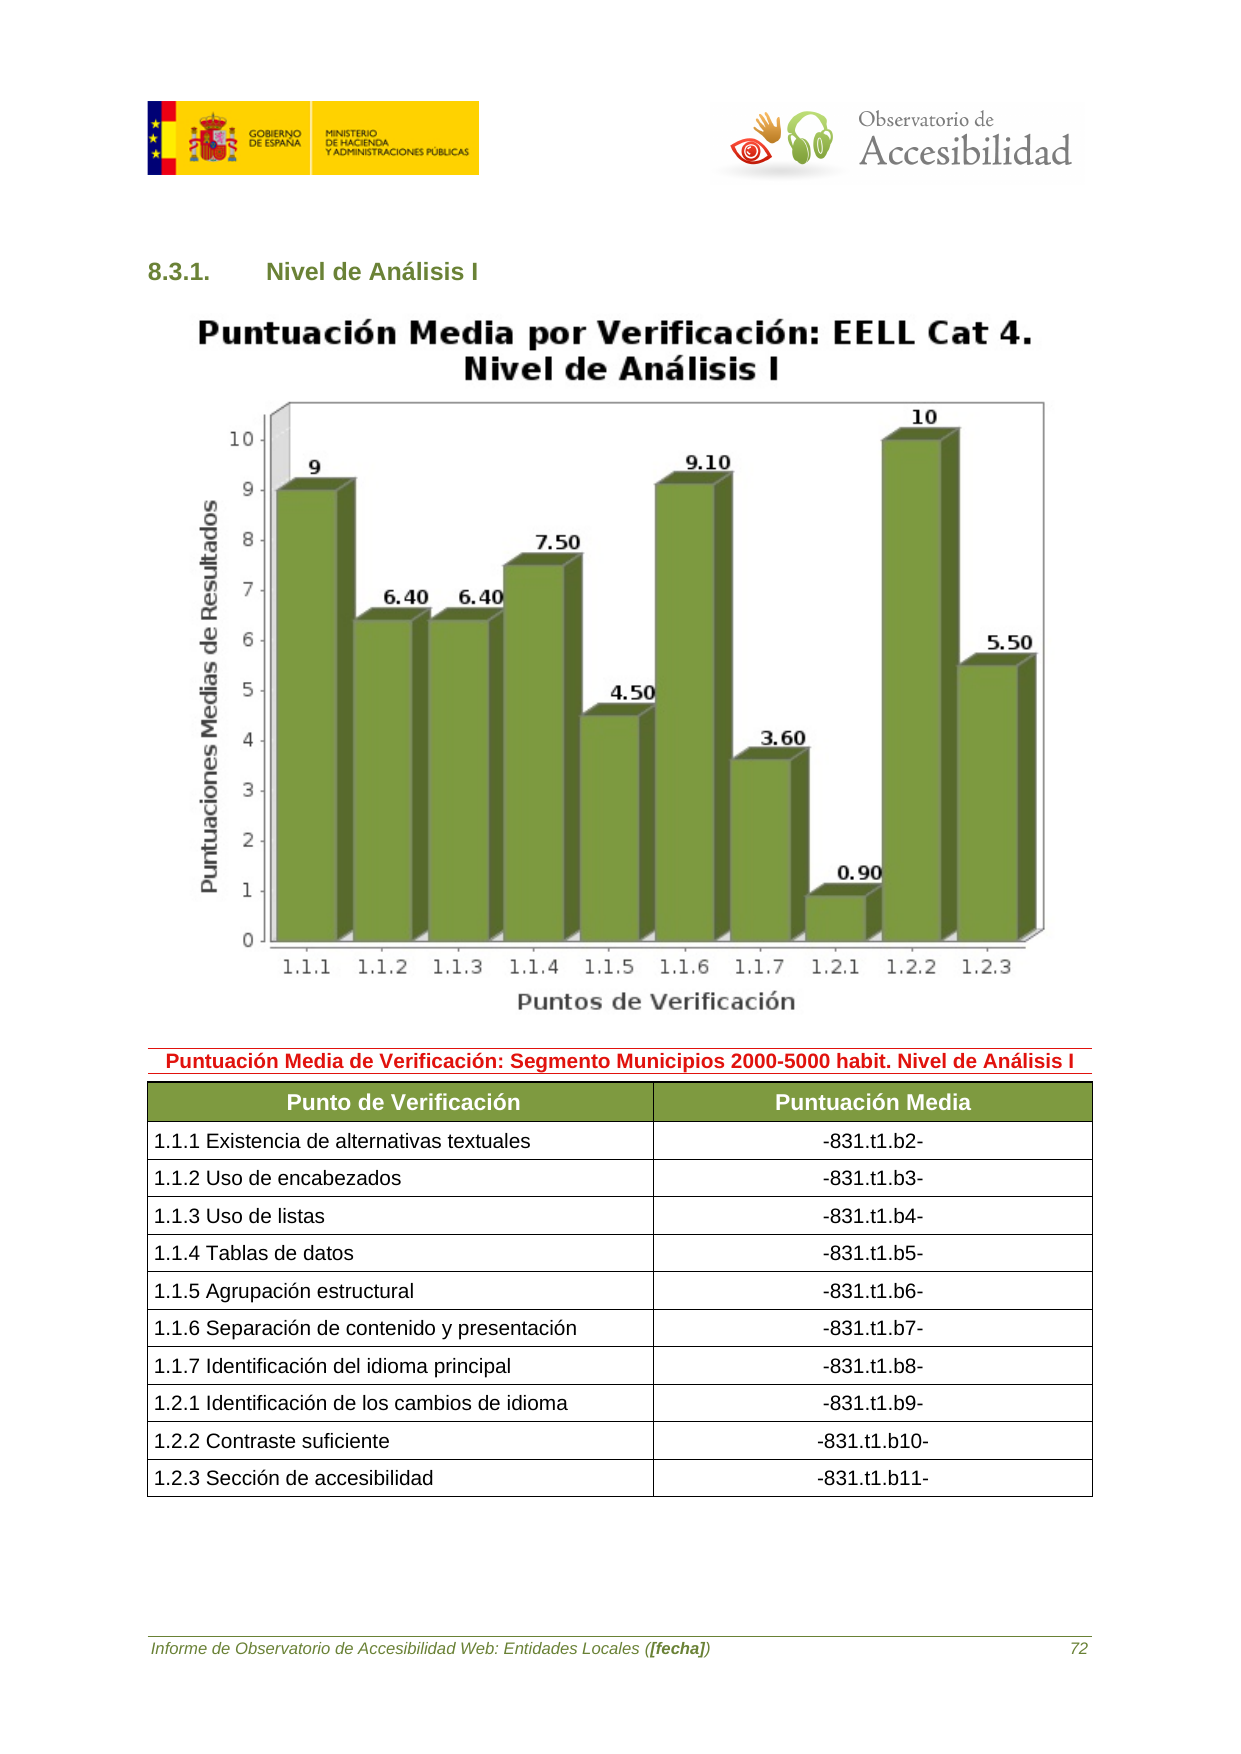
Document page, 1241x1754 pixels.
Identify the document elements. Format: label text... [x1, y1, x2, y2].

table_cell 1.1.4 Tablas de datos [148, 1235, 653, 1271]
table_cell 1.1.5 Agrupación estructural [148, 1272, 653, 1309]
subtitle Nivel de Análisis I [148, 257, 1092, 286]
table_cell 1.1.3 Uso de listas [148, 1197, 653, 1234]
table_cell 1.1.2 Uso de encabezados [148, 1160, 653, 1196]
table_cell -831.t1.b9- [654, 1385, 1092, 1421]
table_cell 1.1.6 Separación de contenido y presentación [148, 1310, 653, 1346]
text Puntuación Media de Verificación: Segmento Municipios 2000-5000 habit. Nivel de Análisis I [148, 1049, 1092, 1073]
table_cell -831.t1.b5- [654, 1235, 1092, 1271]
picture [178, 313, 1062, 1024]
table_cell 1.1.1 Existencia de alternativas textuales [148, 1122, 653, 1159]
table_cell 1.1.7 Identificación del idioma principal [148, 1347, 653, 1384]
table_cell -831.t1.b11- [654, 1460, 1092, 1496]
table_header Punto de Verificación [148, 1083, 653, 1121]
picture [710, 102, 1086, 185]
table_header Puntuación Media [654, 1083, 1092, 1121]
table_cell -831.t1.b8- [654, 1347, 1092, 1384]
table_cell -831.t1.b2- [654, 1122, 1092, 1159]
table_cell -831.t1.b7- [654, 1310, 1092, 1346]
table_cell -831.t1.b3- [654, 1160, 1092, 1196]
table_cell -831.t1.b10- [654, 1422, 1092, 1459]
table_cell 1.2.3 Sección de accesibilidad [148, 1460, 653, 1496]
table_cell -831.t1.b4- [654, 1197, 1092, 1234]
table_cell -831.t1.b6- [654, 1272, 1092, 1309]
table_cell 1.2.2 Contraste suficiente [148, 1422, 653, 1459]
picture [147, 101, 479, 175]
table_cell 1.2.1 Identificación de los cambios de idioma [148, 1385, 653, 1421]
